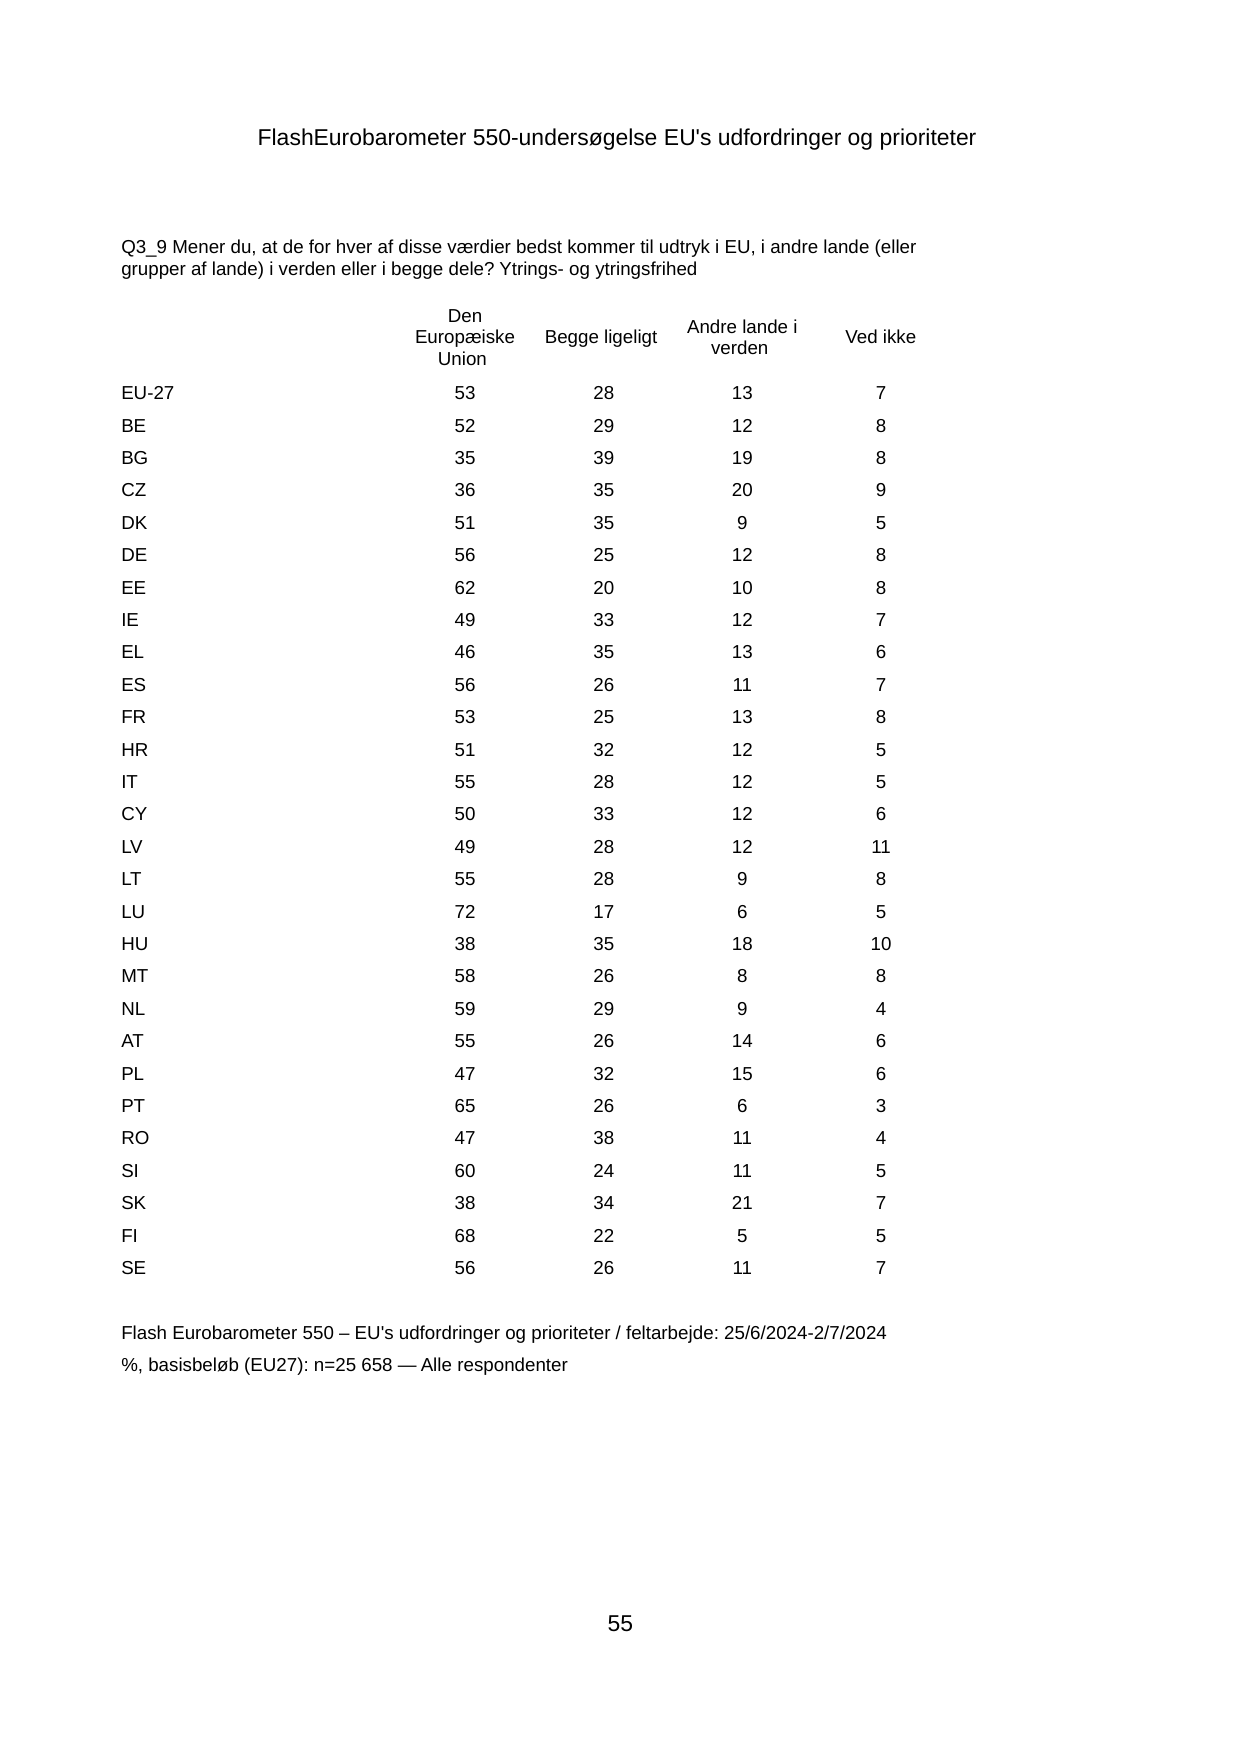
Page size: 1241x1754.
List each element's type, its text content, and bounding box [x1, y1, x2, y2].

table_cell 60 [395, 1154, 534, 1187]
table_cell 9 [673, 506, 811, 539]
table_cell 36 [395, 474, 534, 506]
table_cell [257, 474, 395, 506]
table_cell 59 [395, 992, 534, 1024]
table_cell 38 [534, 1122, 673, 1154]
table_cell 51 [395, 733, 534, 765]
table_cell [257, 765, 395, 798]
table_cell 29 [534, 409, 673, 441]
table_cell 8 [811, 409, 950, 441]
table_cell 5 [811, 895, 950, 927]
table_cell 35 [534, 474, 673, 506]
table_cell 33 [534, 604, 673, 636]
table_cell [257, 1187, 395, 1219]
table_cell 19 [673, 441, 811, 474]
table_cell [257, 441, 395, 474]
table_cell 6 [811, 1057, 950, 1089]
table_cell 35 [534, 636, 673, 668]
table_cell 12 [673, 539, 811, 571]
table_cell [257, 539, 395, 571]
table_cell [257, 992, 395, 1024]
table_cell [257, 830, 395, 863]
table_cell 4 [811, 992, 950, 1024]
table_cell 7 [811, 377, 950, 409]
table_cell LV [118, 830, 257, 863]
table_cell 20 [534, 571, 673, 603]
table_cell 10 [811, 928, 950, 960]
table_cell 28 [534, 765, 673, 798]
table_cell 5 [811, 1219, 950, 1251]
table_cell 26 [534, 1089, 673, 1122]
table_cell PT [118, 1089, 257, 1122]
table_cell 7 [811, 1187, 950, 1219]
table_cell 68 [395, 1219, 534, 1251]
table_cell 20 [673, 474, 811, 506]
table_cell Andre lande i verden [673, 298, 811, 377]
table_cell DK [118, 506, 257, 539]
table_cell %, basisbeløb (EU27): n=25 658 — Alle respondenter [118, 1349, 950, 1381]
table_cell Begge ligeligt [534, 298, 673, 377]
table_cell [118, 1284, 257, 1316]
table_cell 35 [534, 506, 673, 539]
table_cell 8 [811, 960, 950, 992]
table_cell FI [118, 1219, 257, 1251]
table_cell [257, 1154, 395, 1187]
table_cell 9 [673, 992, 811, 1024]
table_cell [257, 960, 395, 992]
table_cell [257, 1089, 395, 1122]
table_cell 49 [395, 830, 534, 863]
table_cell 12 [673, 830, 811, 863]
table_cell 8 [811, 701, 950, 733]
table_cell 7 [811, 668, 950, 701]
table_cell 8 [811, 571, 950, 603]
table_cell 18 [673, 928, 811, 960]
table_cell [257, 895, 395, 927]
table_cell 5 [673, 1219, 811, 1251]
table_cell [811, 1284, 950, 1316]
table_cell 8 [673, 960, 811, 992]
table_cell PL [118, 1057, 257, 1089]
table_cell [257, 1251, 395, 1284]
table_cell 72 [395, 895, 534, 927]
table_cell 55 [395, 863, 534, 895]
table_header Q3_9 Mener du, at de for hver af disse værdier bedst kommer til udtryk i EU, i andre lande (eller grupper af lande) i verden eller i begge dele? Ytrings- og ytringsfrihed [118, 218, 950, 297]
table_cell 26 [534, 1025, 673, 1057]
table_cell 8 [811, 863, 950, 895]
table_cell 35 [534, 928, 673, 960]
table_cell 56 [395, 1251, 534, 1284]
table_cell [257, 1122, 395, 1154]
table_cell 29 [534, 992, 673, 1024]
table_cell SI [118, 1154, 257, 1187]
table_cell [257, 863, 395, 895]
table_cell 13 [673, 377, 811, 409]
table_cell [257, 1025, 395, 1057]
table_cell 25 [534, 539, 673, 571]
table_cell [257, 668, 395, 701]
table_cell EE [118, 571, 257, 603]
table_cell 7 [811, 1251, 950, 1284]
table_cell 11 [811, 830, 950, 863]
table_cell HU [118, 928, 257, 960]
table_cell [257, 636, 395, 668]
table_cell [257, 1284, 395, 1316]
table_cell 46 [395, 636, 534, 668]
table_cell IE [118, 604, 257, 636]
table_cell 5 [811, 506, 950, 539]
table_cell 26 [534, 960, 673, 992]
table_cell 6 [811, 798, 950, 830]
table_cell 13 [673, 701, 811, 733]
table_cell BE [118, 409, 257, 441]
table_cell 8 [811, 441, 950, 474]
table_cell 9 [673, 863, 811, 895]
table_cell RO [118, 1122, 257, 1154]
table_cell 65 [395, 1089, 534, 1122]
table_cell 50 [395, 798, 534, 830]
table_cell 5 [811, 733, 950, 765]
table_cell 55 [395, 1025, 534, 1057]
table_cell 9 [811, 474, 950, 506]
table_cell 51 [395, 506, 534, 539]
table_cell [257, 928, 395, 960]
table_cell [257, 604, 395, 636]
table_cell 5 [811, 1154, 950, 1187]
table_cell LU [118, 895, 257, 927]
table_cell [257, 701, 395, 733]
table_cell 53 [395, 701, 534, 733]
table_cell 53 [395, 377, 534, 409]
table_cell EL [118, 636, 257, 668]
table_cell 3 [811, 1089, 950, 1122]
table_cell SK [118, 1187, 257, 1219]
table_cell Ved ikke [811, 298, 950, 377]
table_cell 32 [534, 1057, 673, 1089]
table_cell ES [118, 668, 257, 701]
table_cell 24 [534, 1154, 673, 1187]
table_cell [534, 1284, 673, 1316]
table_cell 11 [673, 1122, 811, 1154]
table_cell [257, 733, 395, 765]
table_cell 6 [811, 1025, 950, 1057]
table_cell 14 [673, 1025, 811, 1057]
table_cell [257, 1057, 395, 1089]
table_cell [257, 409, 395, 441]
table_cell CY [118, 798, 257, 830]
table_cell LT [118, 863, 257, 895]
table_cell 22 [534, 1219, 673, 1251]
table_cell 52 [395, 409, 534, 441]
table_cell 4 [811, 1122, 950, 1154]
table_cell 11 [673, 1251, 811, 1284]
table_cell 34 [534, 1187, 673, 1219]
table_cell 58 [395, 960, 534, 992]
table_cell DE [118, 539, 257, 571]
table_cell 6 [673, 895, 811, 927]
table_cell 6 [811, 636, 950, 668]
table_cell [257, 1219, 395, 1251]
table_cell 15 [673, 1057, 811, 1089]
table_cell SE [118, 1251, 257, 1284]
table_cell 5 [811, 765, 950, 798]
table_cell 38 [395, 928, 534, 960]
table_cell 11 [673, 1154, 811, 1187]
table_cell Den Europæiske Union [395, 298, 534, 377]
table_cell AT [118, 1025, 257, 1057]
table_cell 47 [395, 1122, 534, 1154]
table_cell 26 [534, 668, 673, 701]
table_cell 35 [395, 441, 534, 474]
table_cell BG [118, 441, 257, 474]
table_cell 47 [395, 1057, 534, 1089]
table_cell 26 [534, 1251, 673, 1284]
table_cell [257, 506, 395, 539]
table_cell 12 [673, 733, 811, 765]
table_cell [118, 298, 257, 377]
table_cell 10 [673, 571, 811, 603]
table_cell HR [118, 733, 257, 765]
table_cell [257, 298, 395, 377]
table_cell 8 [811, 539, 950, 571]
table_cell 7 [811, 604, 950, 636]
table_cell CZ [118, 474, 257, 506]
table_cell 21 [673, 1187, 811, 1219]
table_cell [395, 1284, 534, 1316]
table_cell 13 [673, 636, 811, 668]
table_cell 11 [673, 668, 811, 701]
table_cell FR [118, 701, 257, 733]
table_cell Flash Eurobarometer 550 – EU's udfordringer og prioriteter / feltarbejde: 25/6/2024-2/7/2024 [118, 1316, 950, 1348]
table_cell 12 [673, 409, 811, 441]
table_cell 17 [534, 895, 673, 927]
table_cell 55 [395, 765, 534, 798]
table_cell 56 [395, 539, 534, 571]
table_cell 12 [673, 798, 811, 830]
table_cell 6 [673, 1089, 811, 1122]
table_cell 28 [534, 377, 673, 409]
table_cell 12 [673, 765, 811, 798]
table_cell [257, 798, 395, 830]
table_cell 32 [534, 733, 673, 765]
table_cell 38 [395, 1187, 534, 1219]
table_cell NL [118, 992, 257, 1024]
table_cell [673, 1284, 811, 1316]
table_cell 25 [534, 701, 673, 733]
table_cell 62 [395, 571, 534, 603]
table_cell [257, 377, 395, 409]
table_cell IT [118, 765, 257, 798]
table_cell 12 [673, 604, 811, 636]
table_cell MT [118, 960, 257, 992]
table_cell EU-27 [118, 377, 257, 409]
table_cell [257, 571, 395, 603]
table_cell 28 [534, 830, 673, 863]
table_cell 49 [395, 604, 534, 636]
table_cell 33 [534, 798, 673, 830]
table_cell 56 [395, 668, 534, 701]
table_cell 39 [534, 441, 673, 474]
table_cell 28 [534, 863, 673, 895]
